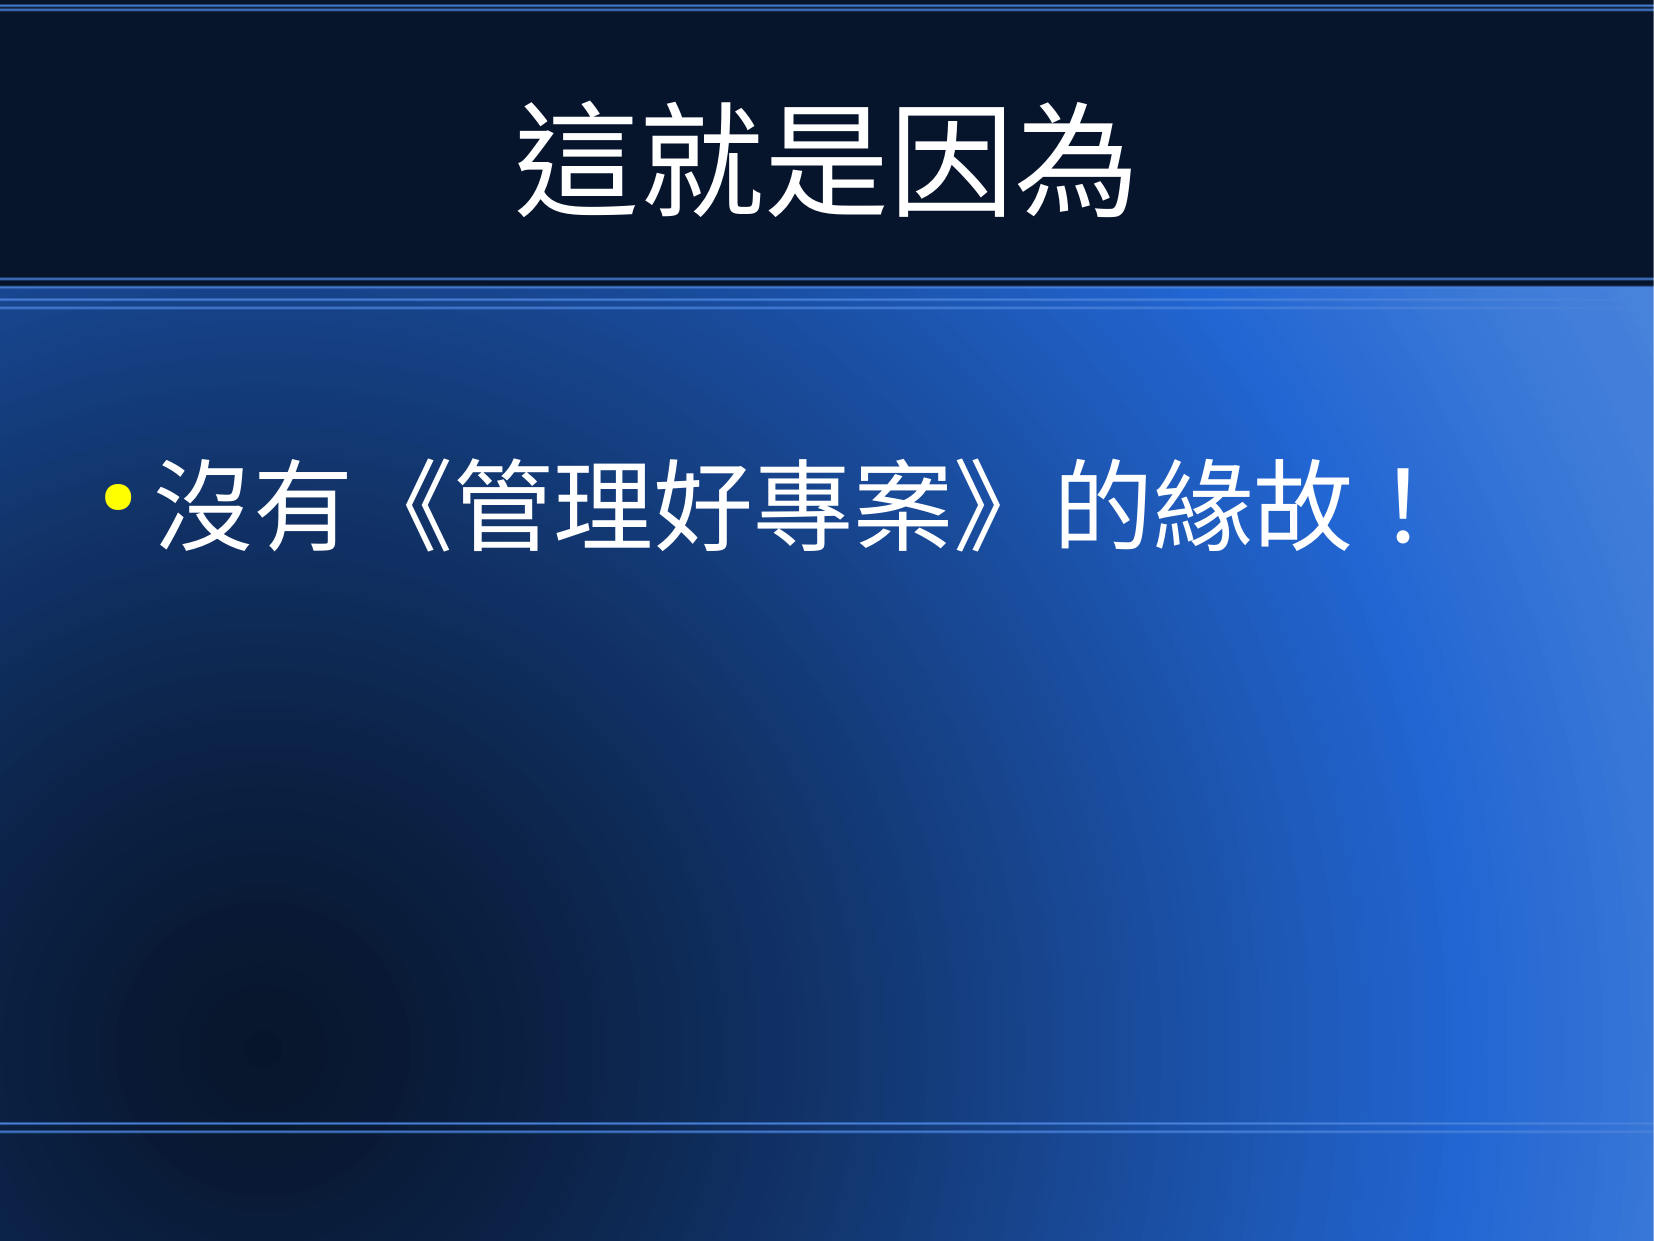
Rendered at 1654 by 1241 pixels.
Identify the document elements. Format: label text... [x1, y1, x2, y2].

list 沒有《管理好專案》的緣故！ [82, 355, 1571, 1241]
picture [0, 0, 1654, 1241]
title 這就是因為 [82, 49, 1571, 257]
